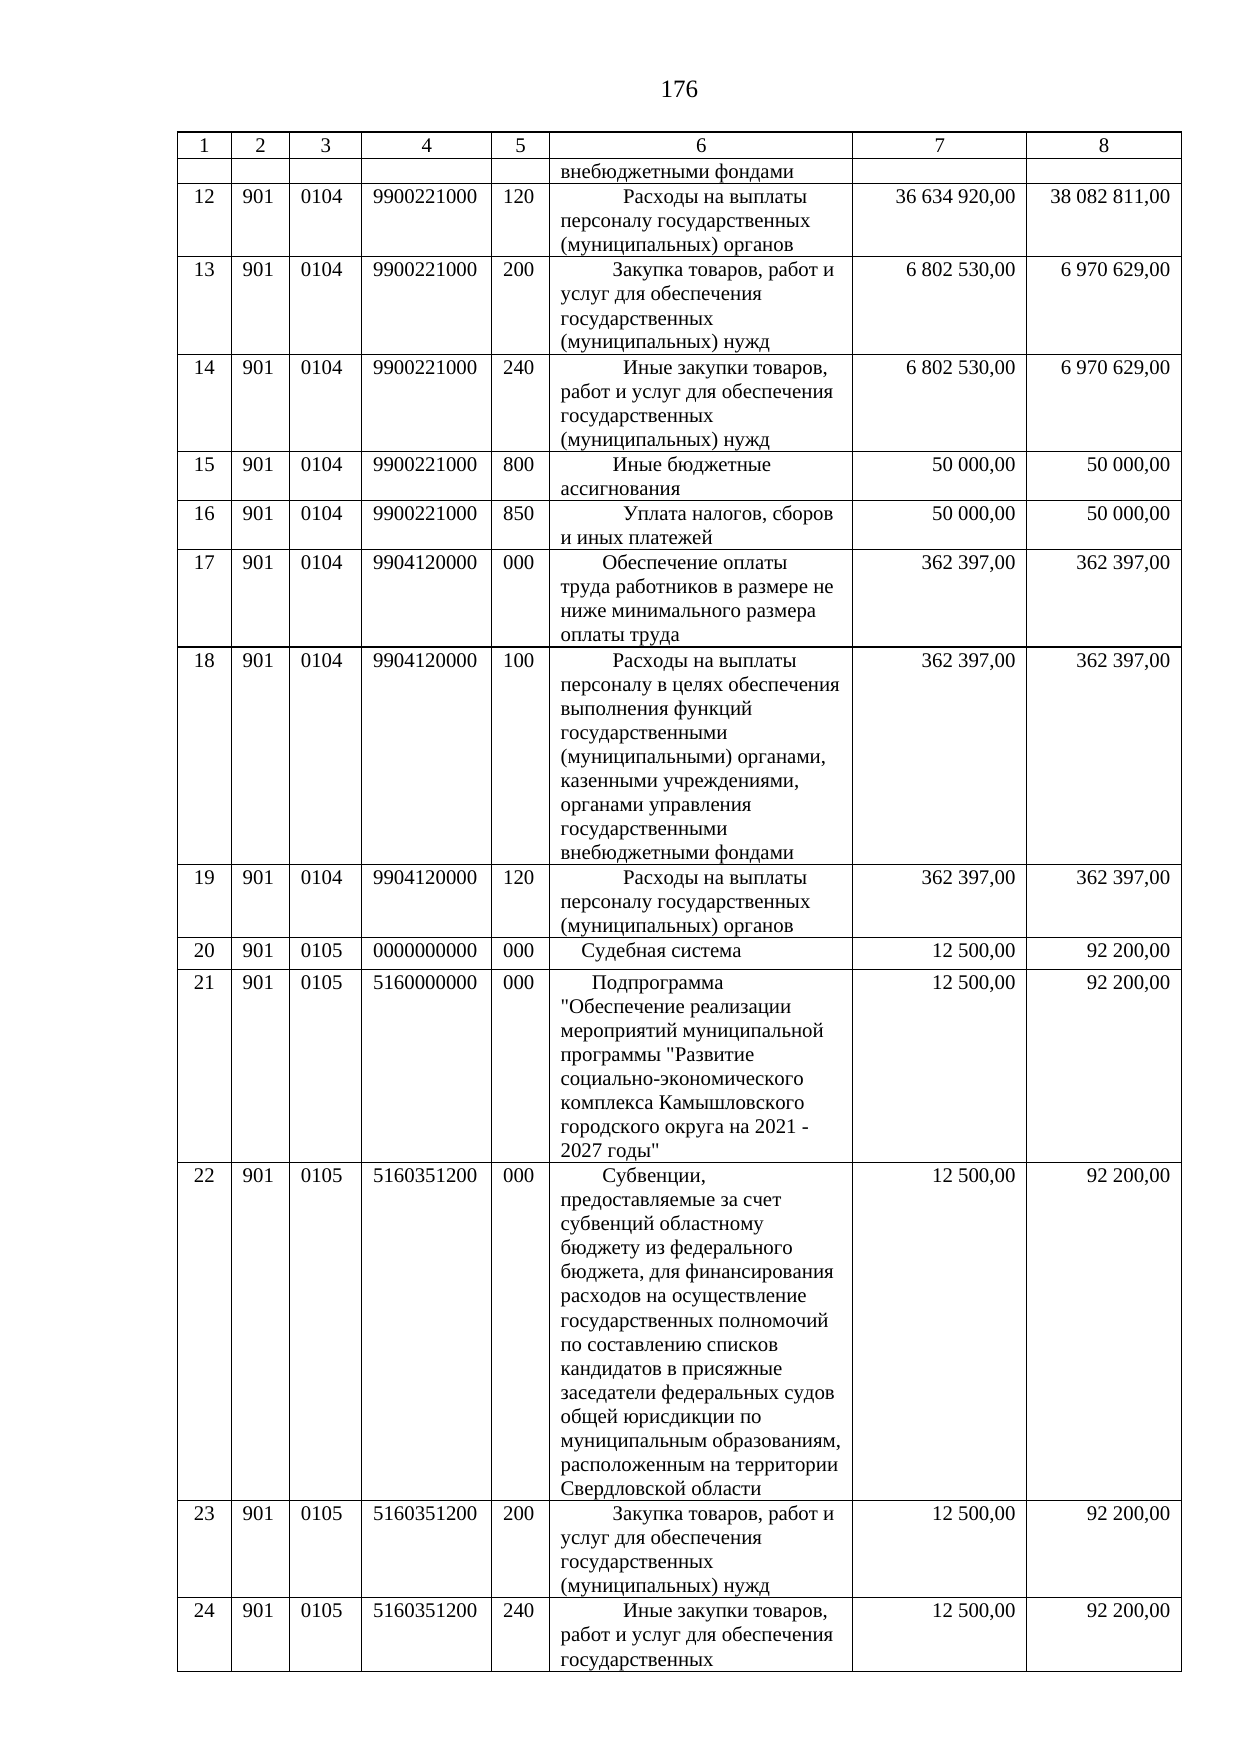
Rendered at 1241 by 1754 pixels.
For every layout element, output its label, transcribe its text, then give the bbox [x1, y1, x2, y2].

table_cell 92 200,00 [1027, 938, 1181, 968]
table_cell 000 [492, 1163, 549, 1500]
table_cell 15 [178, 452, 231, 500]
table_cell 0000000000 [362, 938, 491, 968]
table_cell 850 [492, 501, 549, 549]
table_cell [178, 159, 231, 183]
table_cell 92 200,00 [1027, 1163, 1181, 1500]
table_cell 0105 [290, 938, 361, 968]
table_cell 901 [232, 938, 289, 968]
table_cell Судебная система [550, 938, 852, 968]
table_cell 92 200,00 [1027, 1598, 1181, 1671]
table_cell 901 [232, 865, 289, 937]
table_cell 50 000,00 [853, 452, 1026, 500]
table_cell Обеспечение оплаты труда работников в размере не ниже минимального размера оплаты труда [550, 550, 852, 646]
table_cell 0104 [290, 501, 361, 549]
table_cell 12 500,00 [853, 1501, 1026, 1597]
table_cell 92 200,00 [1027, 970, 1181, 1162]
table_header 7 [853, 133, 1026, 158]
table_cell 6 970 629,00 [1027, 257, 1181, 353]
table_cell 240 [492, 355, 549, 451]
table_cell [492, 159, 549, 183]
table_cell 17 [178, 550, 231, 646]
table_cell 21 [178, 970, 231, 1162]
table_cell [853, 159, 1026, 183]
table_cell 9904120000 [362, 550, 491, 646]
table_cell 18 [178, 648, 231, 864]
table_cell 000 [492, 550, 549, 646]
table_cell 0105 [290, 970, 361, 1162]
table_cell 0104 [290, 355, 361, 451]
table_cell Расходы на выплаты персоналу государственных (муниципальных) органов [550, 865, 852, 937]
table_cell 240 [492, 1598, 549, 1671]
table_cell 22 [178, 1163, 231, 1500]
table_cell 23 [178, 1501, 231, 1597]
table_cell 362 397,00 [1027, 648, 1181, 864]
table_cell 901 [232, 1501, 289, 1597]
table_cell 38 082 811,00 [1027, 184, 1181, 256]
table_cell 362 397,00 [853, 865, 1026, 937]
table_cell 200 [492, 257, 549, 353]
table_cell Подпрограмма "Обеспечение реализации мероприятий муниципальной программы "Развитие социально-экономического комплекса Камышловского городского округа на 2021 - 2027 годы" [550, 970, 852, 1162]
table_header 1 [178, 133, 231, 158]
table_header 4 [362, 133, 491, 158]
table_cell 0104 [290, 257, 361, 353]
table_header 5 [492, 133, 549, 158]
table_cell 901 [232, 257, 289, 353]
table_cell 901 [232, 1598, 289, 1671]
table_cell 0105 [290, 1163, 361, 1500]
table_cell 0104 [290, 452, 361, 500]
table_cell 0104 [290, 865, 361, 937]
table_cell 50 000,00 [1027, 501, 1181, 549]
table_cell 9904120000 [362, 865, 491, 937]
table_cell 6 802 530,00 [853, 355, 1026, 451]
table_cell 200 [492, 1501, 549, 1597]
table_cell 901 [232, 452, 289, 500]
table_cell Расходы на выплаты персоналу государственных (муниципальных) органов [550, 184, 852, 256]
table_cell 9900221000 [362, 452, 491, 500]
table_cell 20 [178, 938, 231, 968]
table_cell 120 [492, 184, 549, 256]
table_cell 362 397,00 [1027, 550, 1181, 646]
table_cell Закупка товаров, работ и услуг для обеспечения государственных (муниципальных) нужд [550, 257, 852, 353]
table_cell 362 397,00 [853, 648, 1026, 864]
table_cell внебюджетными фондами [550, 159, 852, 183]
table_header 6 [550, 133, 852, 158]
table_cell [1027, 159, 1181, 183]
table_cell 14 [178, 355, 231, 451]
table_cell 0105 [290, 1598, 361, 1671]
table_cell 12 500,00 [853, 938, 1026, 968]
table_cell [232, 159, 289, 183]
table_cell 901 [232, 550, 289, 646]
table_cell 000 [492, 938, 549, 968]
table_cell Иные закупки товаров, работ и услуг для обеспечения государственных [550, 1598, 852, 1671]
table_cell 50 000,00 [1027, 452, 1181, 500]
table_cell 9900221000 [362, 257, 491, 353]
table_cell Субвенции, предоставляемые за счет субвенций областному бюджету из федерального бюджета, для финансирования расходов на осуществление государственных полномочий по составлению списков кандидатов в присяжные заседатели федеральных судов общей юрисдикции по муниципальным образованиям, расположенным на территории Свердловской области [550, 1163, 852, 1500]
table_cell 100 [492, 648, 549, 864]
table_cell 92 200,00 [1027, 1501, 1181, 1597]
table_cell 901 [232, 355, 289, 451]
table_cell 9900221000 [362, 501, 491, 549]
table_cell Расходы на выплаты персоналу в целях обеспечения выполнения функций государственными (муниципальными) органами, казенными учреждениями, органами управления государственными внебюджетными фондами [550, 648, 852, 864]
table_header 2 [232, 133, 289, 158]
table_cell 000 [492, 970, 549, 1162]
table_cell 16 [178, 501, 231, 549]
table_cell 12 500,00 [853, 970, 1026, 1162]
table_cell 0104 [290, 550, 361, 646]
table_cell 6 970 629,00 [1027, 355, 1181, 451]
table_cell 0104 [290, 184, 361, 256]
table_cell 6 802 530,00 [853, 257, 1026, 353]
table_cell 901 [232, 1163, 289, 1500]
table_cell 12 [178, 184, 231, 256]
table_cell 50 000,00 [853, 501, 1026, 549]
table_cell 9900221000 [362, 355, 491, 451]
table_cell 36 634 920,00 [853, 184, 1026, 256]
table_cell 901 [232, 184, 289, 256]
table_cell 9904120000 [362, 648, 491, 864]
table_header 3 [290, 133, 361, 158]
table_cell 362 397,00 [1027, 865, 1181, 937]
table_cell 9900221000 [362, 184, 491, 256]
table_cell 5160351200 [362, 1598, 491, 1671]
table_cell 5160351200 [362, 1163, 491, 1500]
table_cell 19 [178, 865, 231, 937]
table_cell 120 [492, 865, 549, 937]
table_cell Уплата налогов, сборов и иных платежей [550, 501, 852, 549]
table_cell [362, 159, 491, 183]
table_cell Иные бюджетные ассигнования [550, 452, 852, 500]
table_cell Закупка товаров, работ и услуг для обеспечения государственных (муниципальных) нужд [550, 1501, 852, 1597]
table_cell 800 [492, 452, 549, 500]
table_cell Иные закупки товаров, работ и услуг для обеспечения государственных (муниципальных) нужд [550, 355, 852, 451]
table_cell 901 [232, 501, 289, 549]
table_cell 362 397,00 [853, 550, 1026, 646]
table_cell 0105 [290, 1501, 361, 1597]
table_cell 12 500,00 [853, 1163, 1026, 1500]
table_cell 0104 [290, 648, 361, 864]
table_cell 901 [232, 648, 289, 864]
table_cell 901 [232, 970, 289, 1162]
table_cell 5160351200 [362, 1501, 491, 1597]
table_cell [290, 159, 361, 183]
table_cell 5160000000 [362, 970, 491, 1162]
table_header 8 [1027, 133, 1181, 158]
table_cell 12 500,00 [853, 1598, 1026, 1671]
table_cell 24 [178, 1598, 231, 1671]
table_cell 13 [178, 257, 231, 353]
